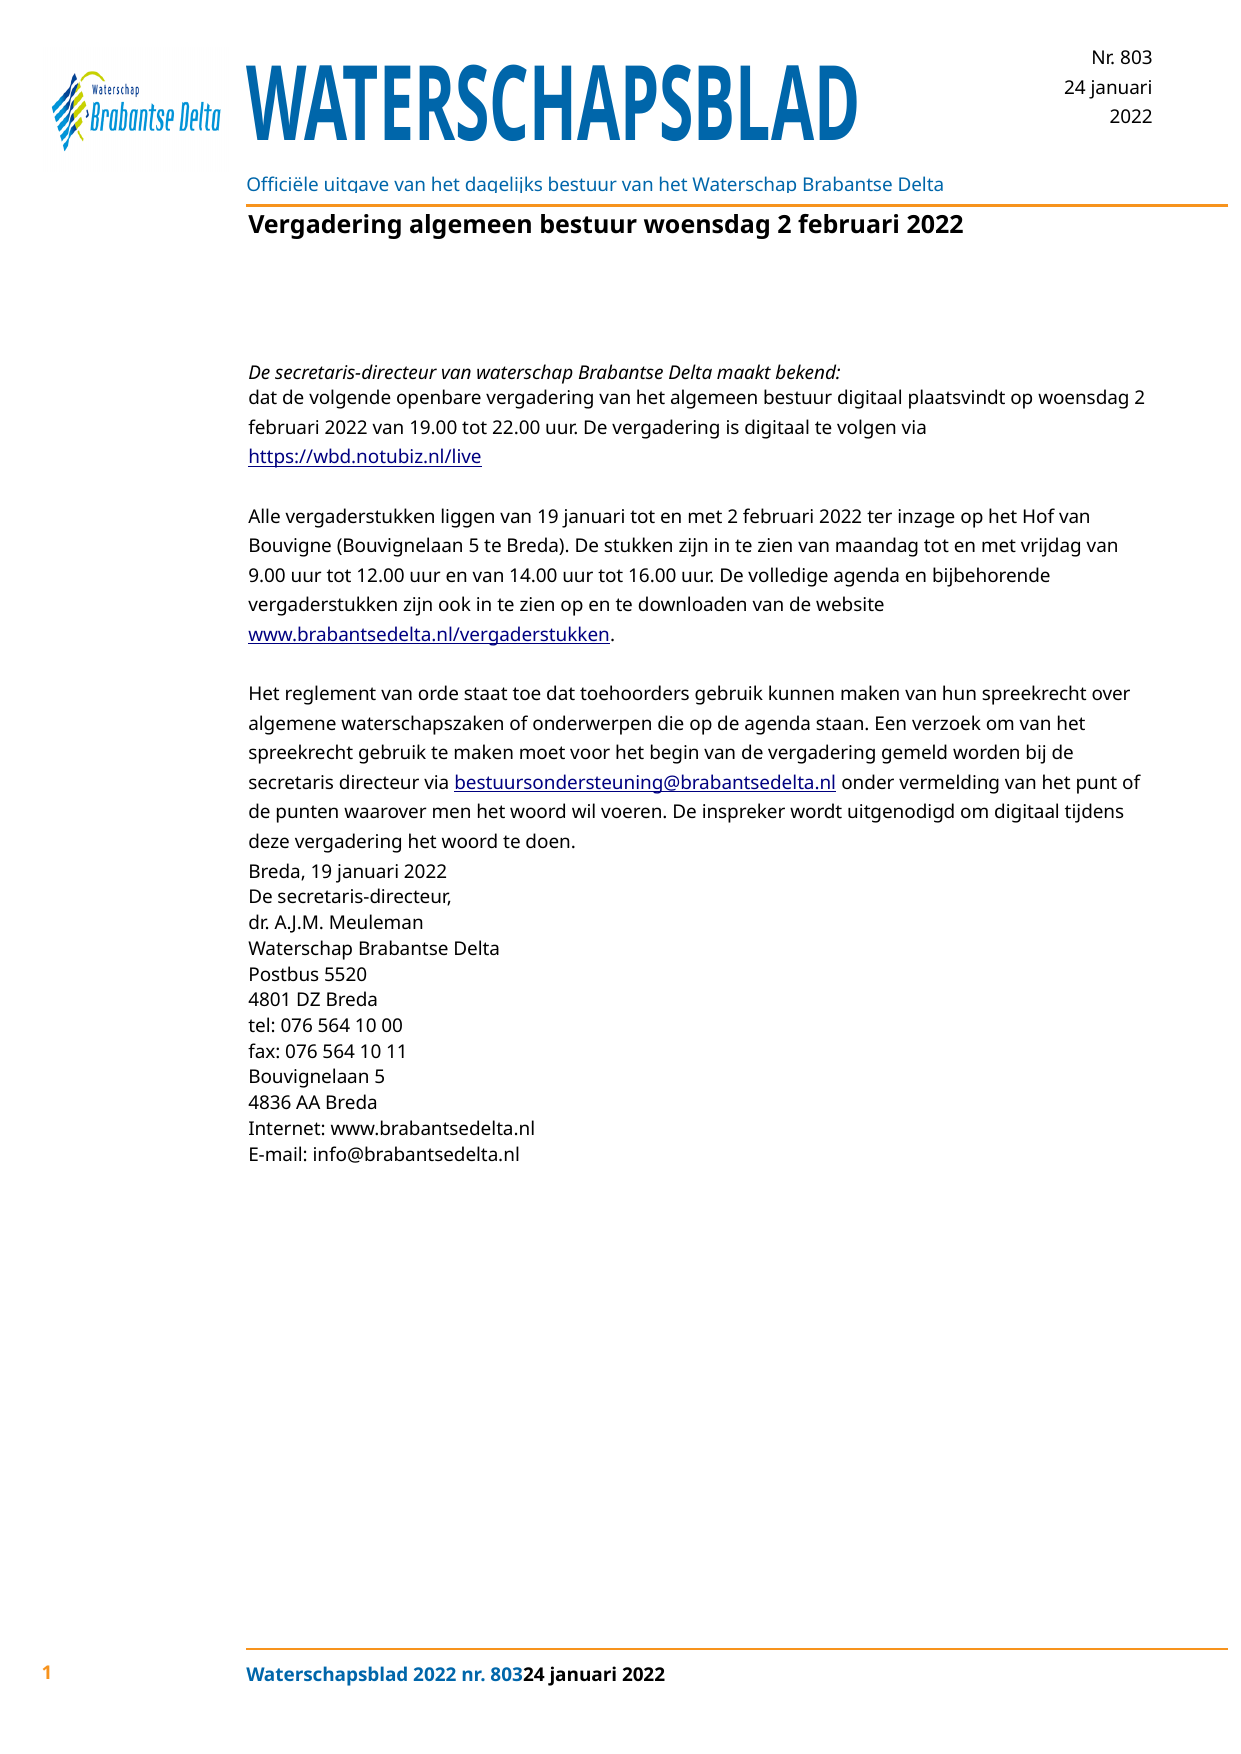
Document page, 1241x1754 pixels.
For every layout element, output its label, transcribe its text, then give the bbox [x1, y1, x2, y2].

text De secretaris-directeur, [248, 884, 1152, 909]
text Postbus 5520 [248, 961, 1152, 987]
text Vergadering algemeen bestuur woensdag 2 februari 2022 [248, 207, 1152, 241]
text dr. A.J.M. Meuleman [248, 909, 1152, 935]
text Het reglement van orde staat toe dat toehoorders gebruik kunnen maken van hun spreekrecht over algemene waterschapszaken of onderwerpen die op de agenda staan. Een verzoek om van het spreekrecht gebruik te maken moet voor het begin van de vergadering gemeld worden bij de secretaris directeur via bestuursondersteuning@brabantsedelta.nl onder vermelding van het punt of de punten waarover men het woord wil voeren. De inspreker wordt uitgenodigd om digitaal tijdens deze vergadering het woord te doen. [248, 680, 1152, 854]
text Bouvignelaan 5 [248, 1064, 1152, 1089]
text 4801 DZ Breda [248, 987, 1152, 1012]
picture [41, 47, 231, 172]
text tel: 076 564 10 00 [248, 1012, 1152, 1038]
text Alle vergaderstukken liggen van 19 januari tot en met 2 februari 2022 ter inzage op het Hof van Bouvigne (Bouvignelaan 5 te Breda). De stukken zijn in te zien van maandag tot en met vrijdag van 9.00 uur tot 12.00 uur en van 14.00 uur tot 16.00 uur. De volledige agenda en bijbehorende vergaderstukken zijn ook in te zien op en te downloaden van de website www.brabantsedelta.nl/vergaderstukken. [248, 503, 1152, 647]
text dat de volgende openbare vergadering van het algemeen bestuur digitaal plaatsvindt op woensdag 2 februari 2022 van 19.00 tot 22.00 uur. De vergadering is digitaal te volgen via https://wbd.notubiz.nl/live [248, 384, 1152, 469]
text 4836 AA Breda [248, 1089, 1152, 1115]
text Breda, 19 januari 2022 [248, 858, 1152, 884]
text Internet: www.brabantsedelta.nl [248, 1115, 1152, 1141]
text Waterschap Brabantse Delta [248, 935, 1152, 961]
text E-mail: info@brabantsedelta.nl [248, 1141, 1152, 1167]
text De secretaris-directeur van waterschap Brabantse Delta maakt bekend: [248, 359, 1152, 384]
text fax: 076 564 10 11 [248, 1038, 1152, 1064]
